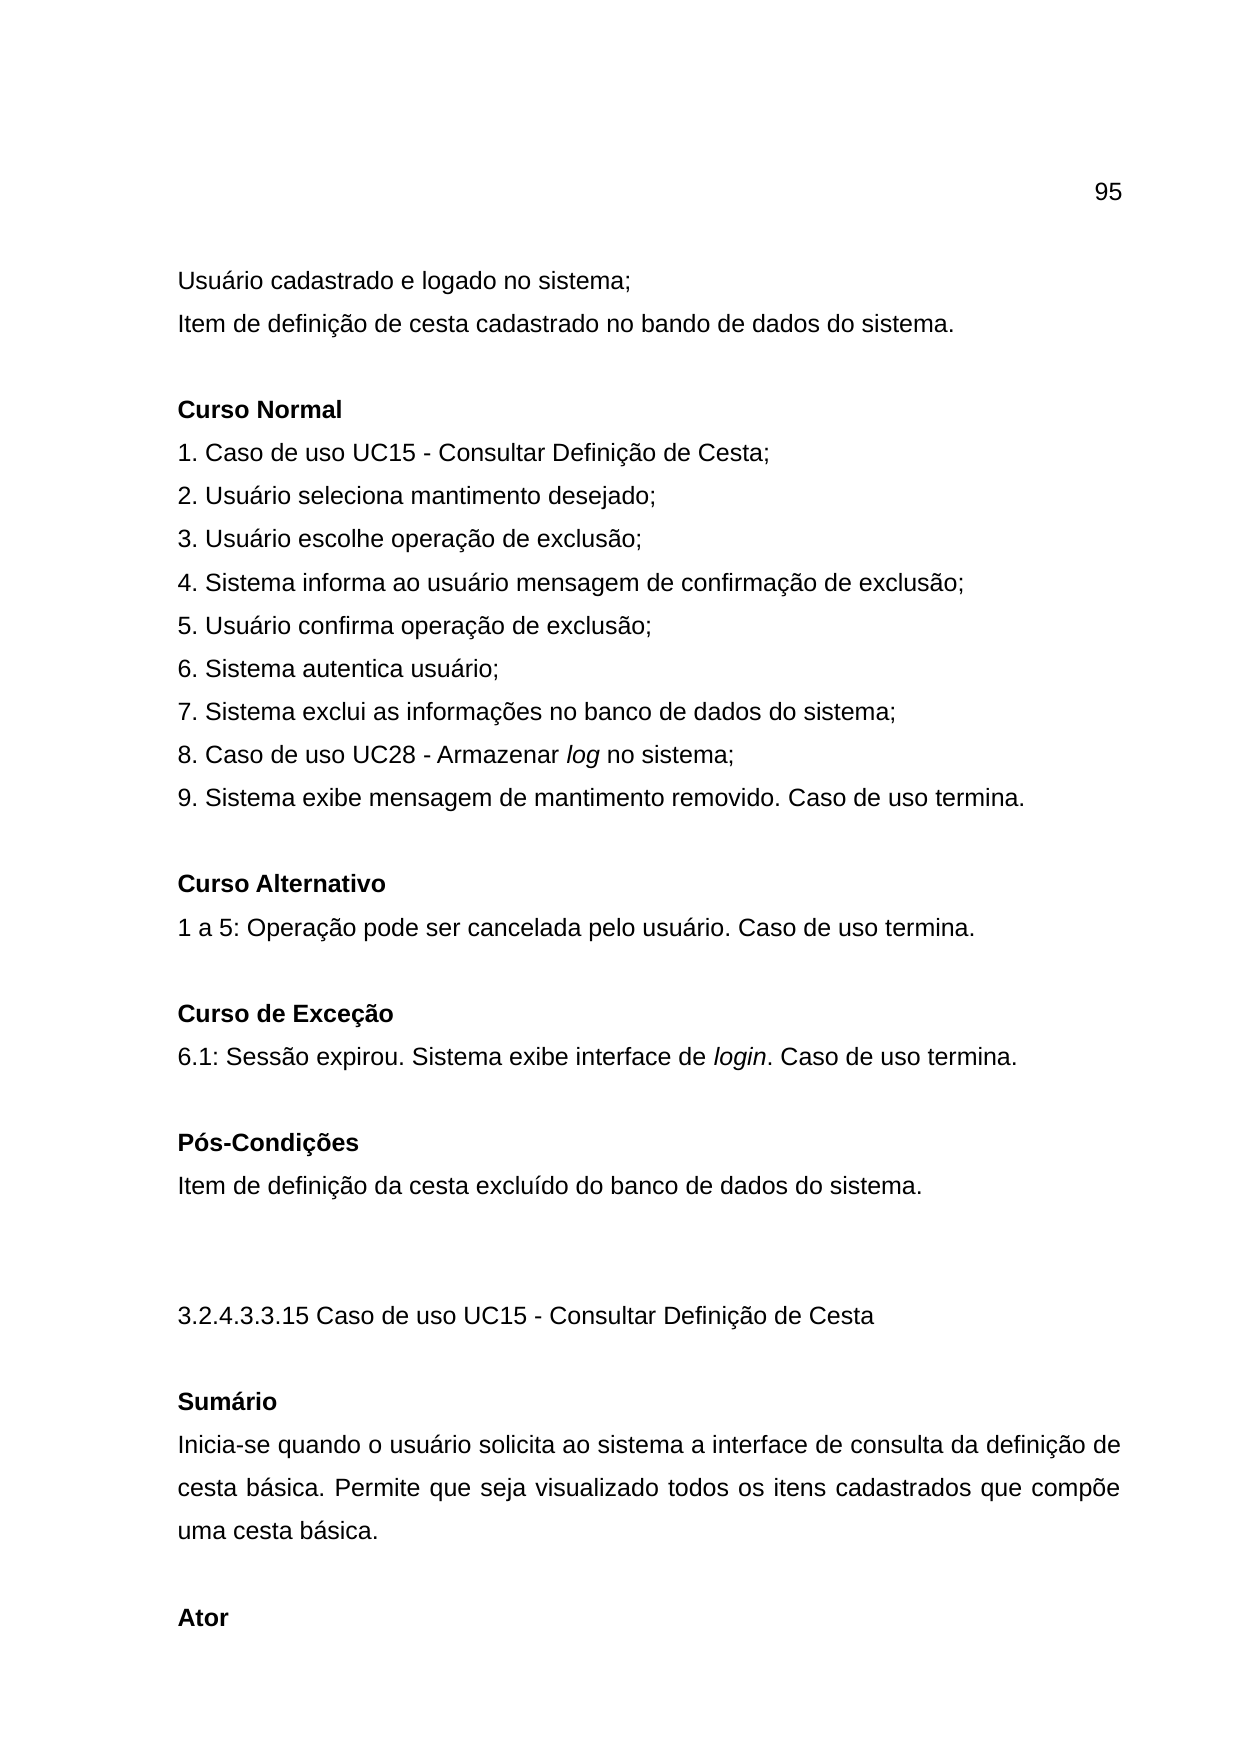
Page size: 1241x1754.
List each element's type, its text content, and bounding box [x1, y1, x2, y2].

text Ator [177, 1603, 1122, 1631]
text Curso Alternativo [177, 869, 1122, 898]
text Usuário cadastrado e logado no sistema; [177, 266, 1122, 294]
text Curso Normal [177, 395, 1122, 424]
text Curso de Exceção [177, 999, 1122, 1028]
text 3.2.4.3.3.15 Caso de uso UC15 - Consultar Definição de Cesta [177, 1301, 1122, 1329]
text Sumário [177, 1387, 1122, 1416]
text 7. Sistema exclui as informações no banco de dados do sistema; [177, 697, 1122, 726]
text Item de definição da cesta excluído do banco de dados do sistema. [177, 1171, 1122, 1200]
text 9. Sistema exibe mensagem de mantimento removido. Caso de uso termina. [177, 783, 1122, 812]
text 4. Sistema informa ao usuário mensagem de confirmação de exclusão; [177, 568, 1122, 596]
text 3. Usuário escolhe operação de exclusão; [177, 524, 1122, 553]
text Inicia-se quando o usuário solicita ao sistema a interface de consulta da definição de cesta básica. Permite que seja visualizado todos os itens cadastrados que compõe uma cesta básica. [177, 1430, 1122, 1545]
text Pós-Condições [177, 1128, 1122, 1157]
text 8. Caso de uso UC28 - Armazenar log no sistema; [177, 740, 1122, 769]
text 1 a 5: Operação pode ser cancelada pelo usuário. Caso de uso termina. [177, 913, 1122, 941]
text 5. Usuário confirma operação de exclusão; [177, 611, 1122, 639]
text 2. Usuário seleciona mantimento desejado; [177, 481, 1122, 510]
text 1. Caso de uso UC15 - Consultar Definição de Cesta; [177, 438, 1122, 467]
text 6.1: Sessão expirou. Sistema exibe interface de login. Caso de uso termina. [177, 1042, 1122, 1071]
text 6. Sistema autentica usuário; [177, 654, 1122, 683]
text Item de definição de cesta cadastrado no bando de dados do sistema. [177, 309, 1122, 338]
